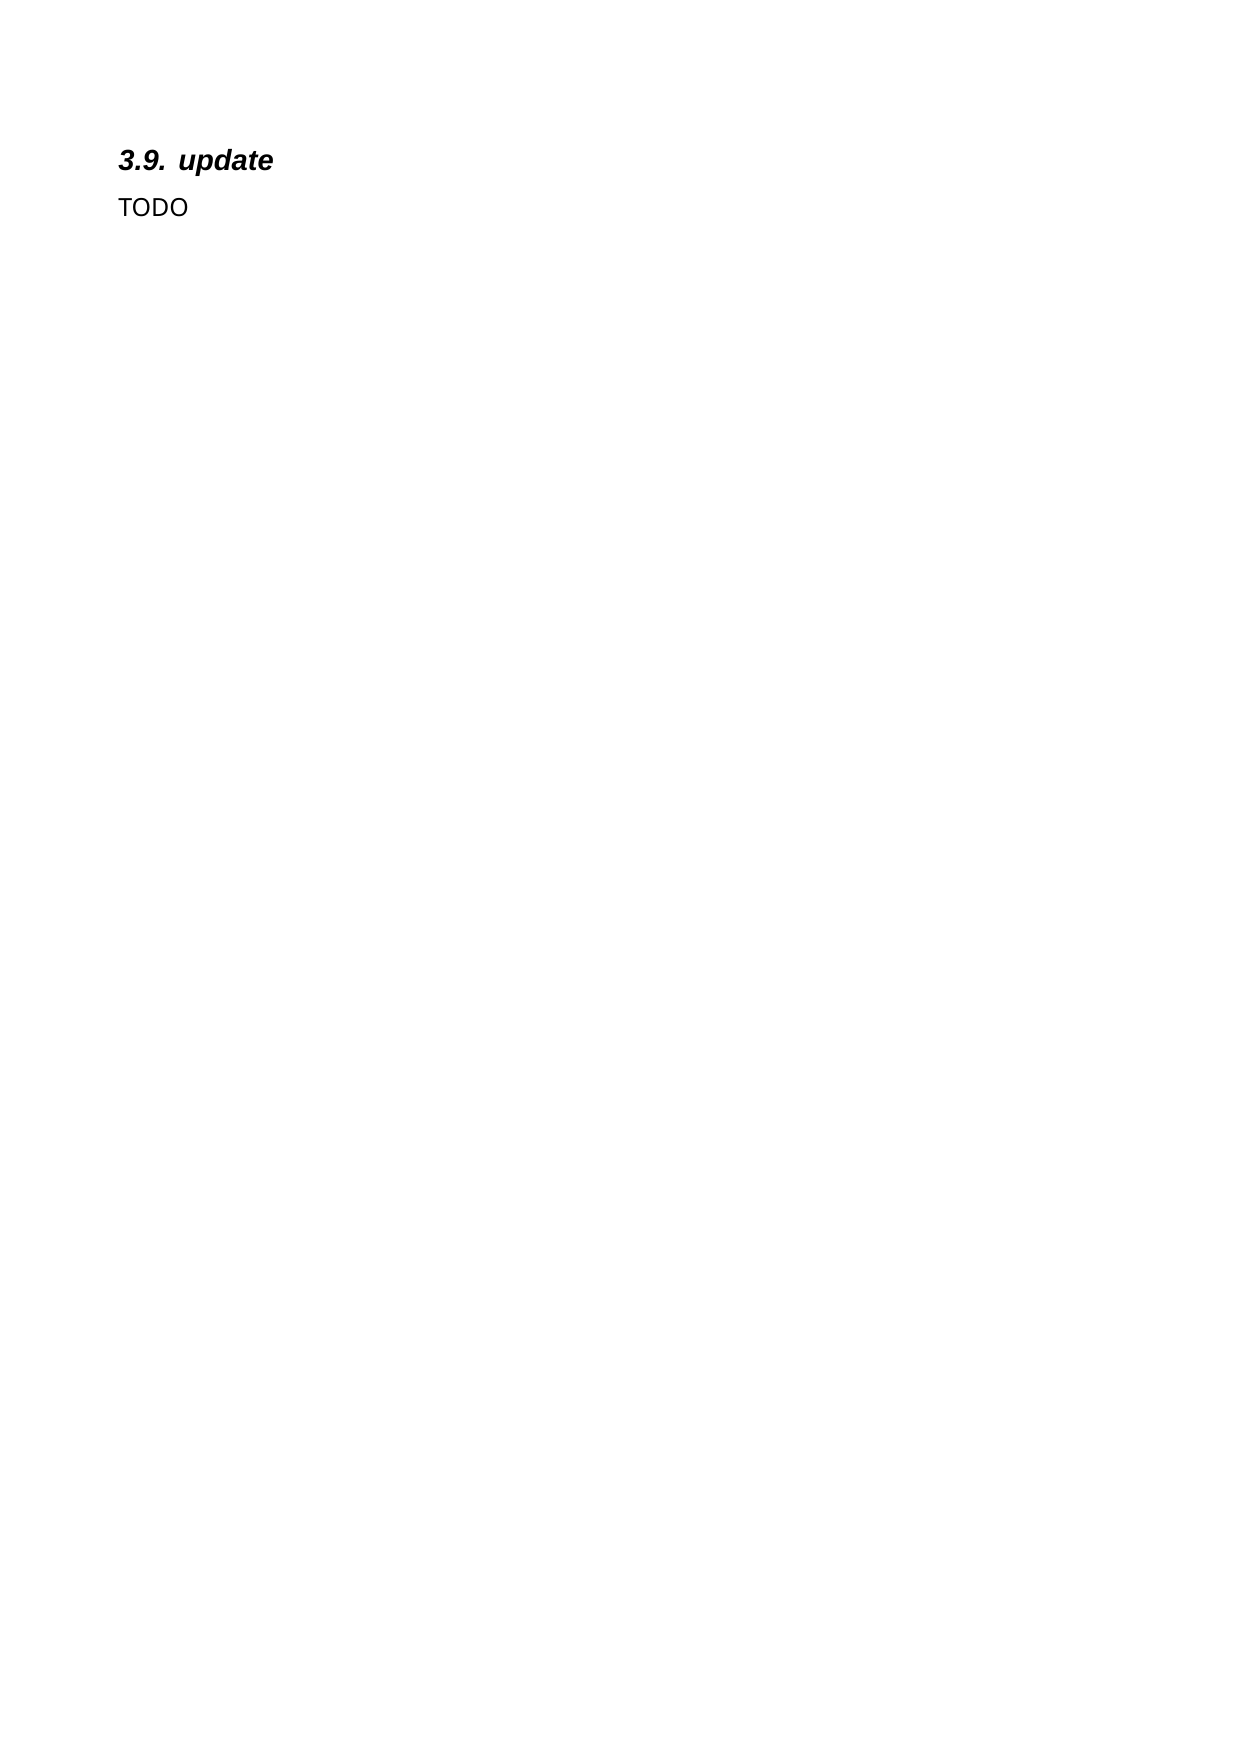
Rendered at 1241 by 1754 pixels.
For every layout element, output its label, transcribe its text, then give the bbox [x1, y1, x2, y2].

subtitle update [118, 143, 1122, 177]
text TODO [118, 189, 1122, 223]
